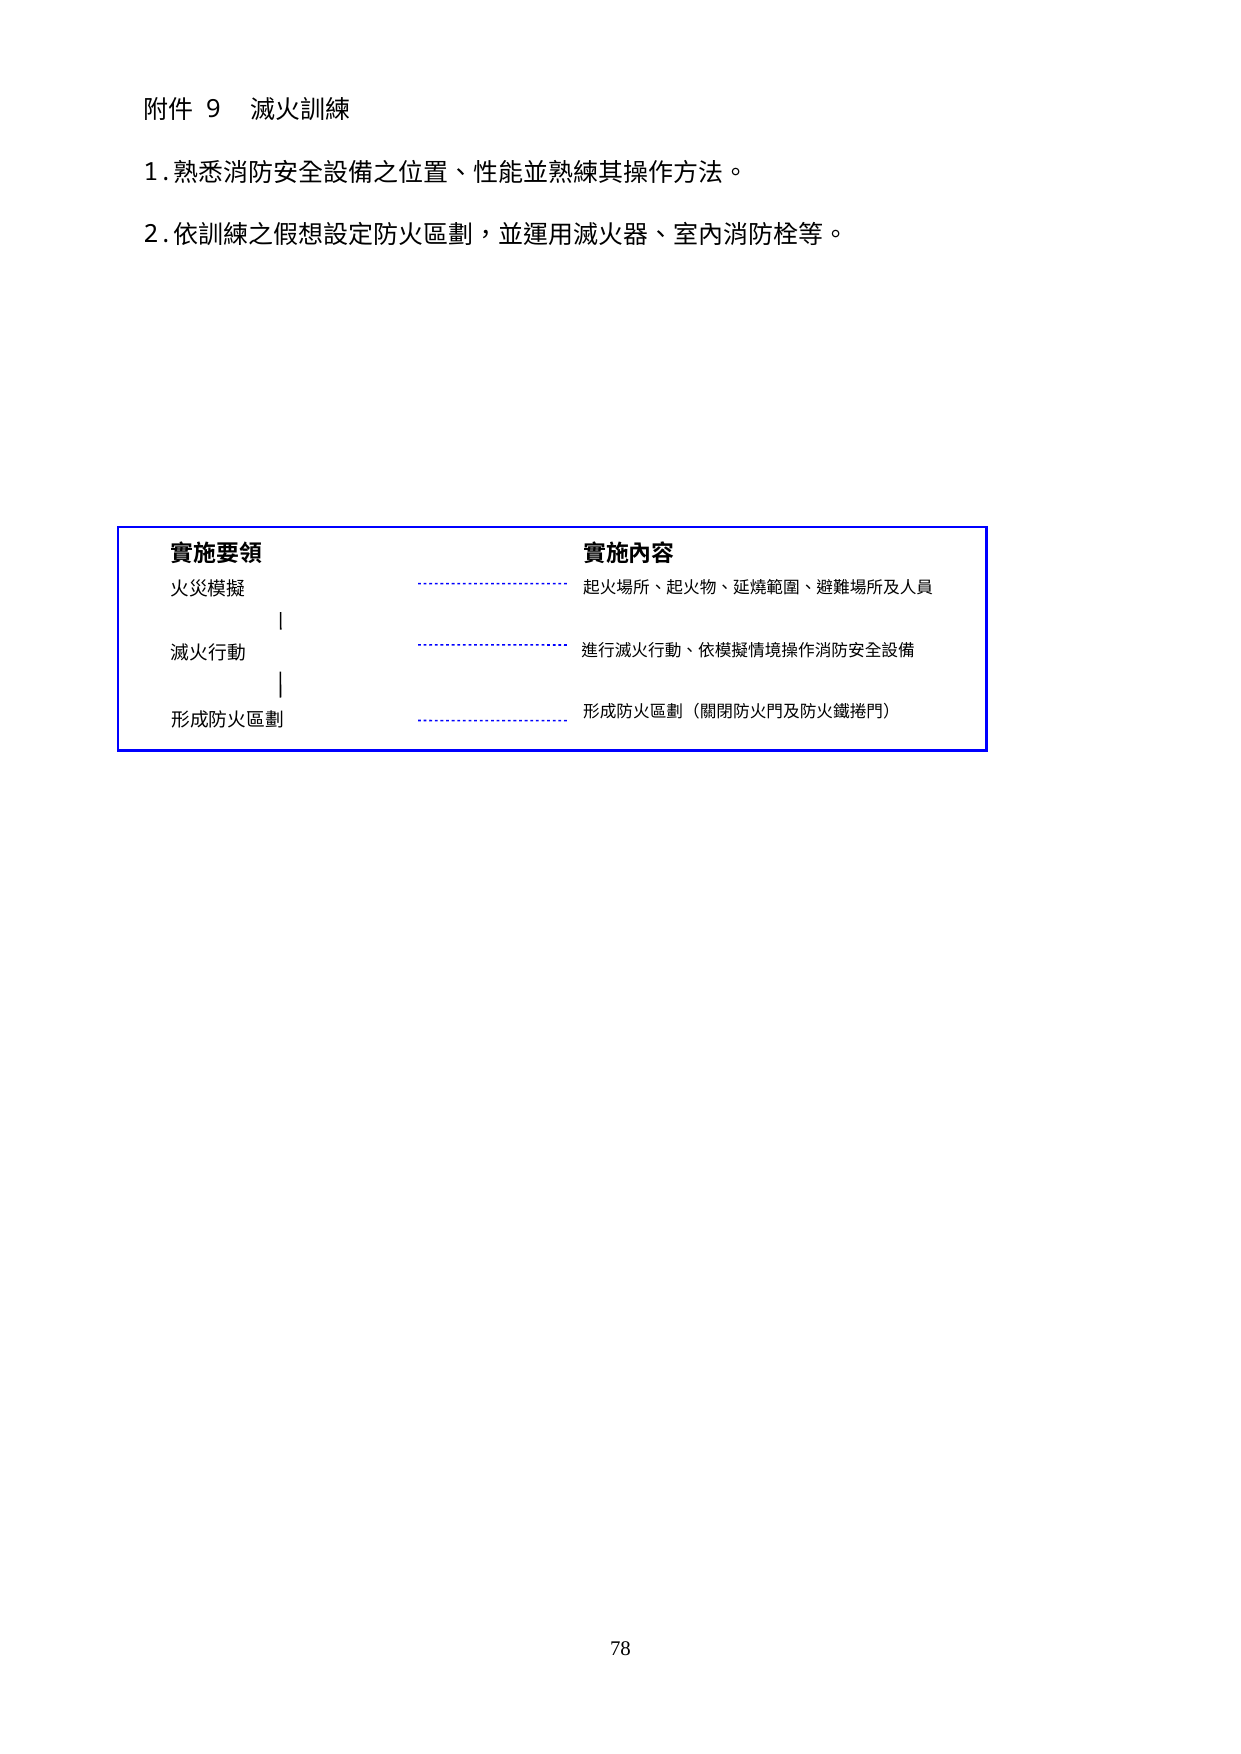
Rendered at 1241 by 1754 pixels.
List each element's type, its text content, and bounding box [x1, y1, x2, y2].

text 1.熟悉消防安全設備之位置、性能並熟練其操作方法。 [143, 129, 1122, 191]
text 2.依訓練之假想設定防火區劃，並運用滅火器、室內消防栓等。 [143, 191, 1122, 254]
text 附件 9 滅火訓練 [143, 66, 1122, 129]
